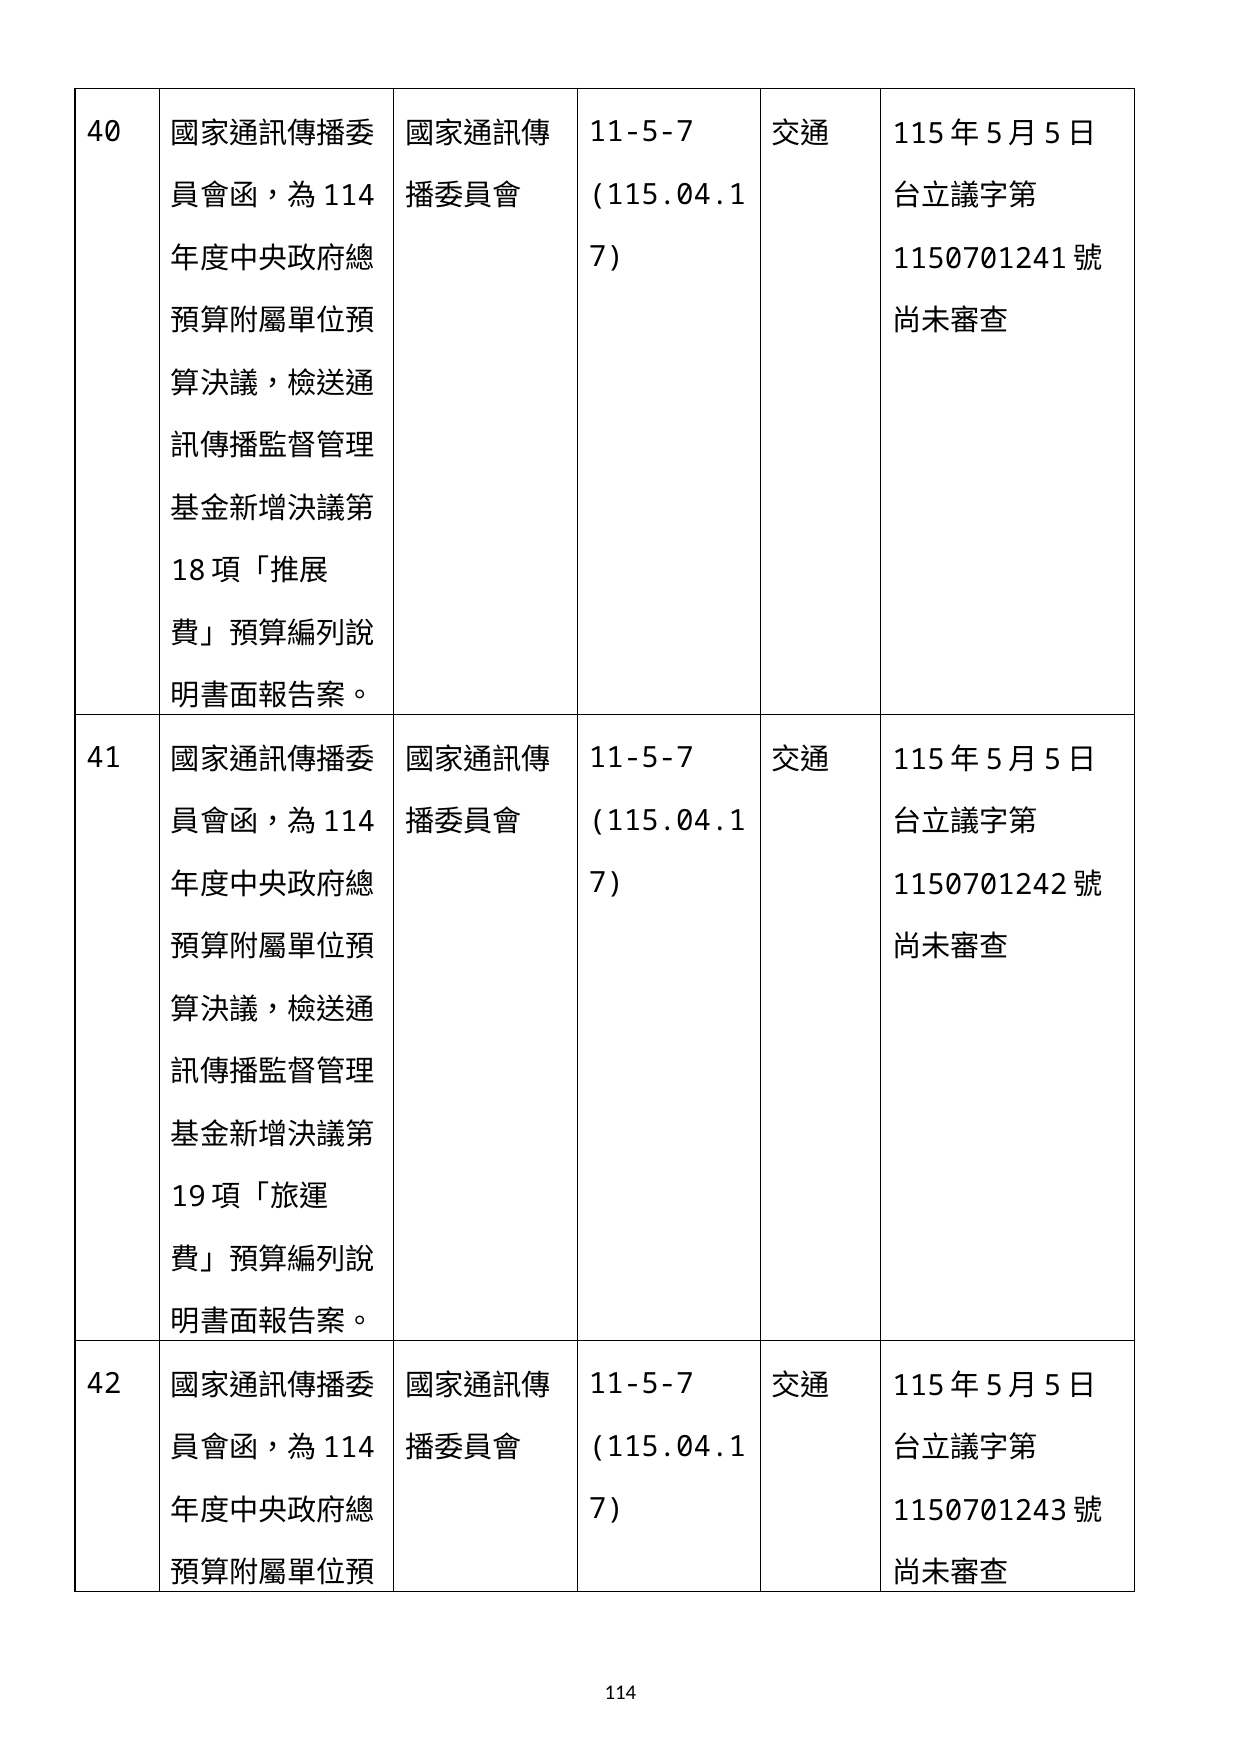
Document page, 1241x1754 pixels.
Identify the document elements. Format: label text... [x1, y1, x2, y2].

table_cell 42 [76, 1341, 159, 1591]
table_cell 國家通訊傳播委員會 [394, 1341, 577, 1591]
table_cell 國家通訊傳播委員會 [394, 715, 577, 1340]
table_cell 交通 [761, 89, 880, 714]
table_cell 國家通訊傳播委員會 [394, 89, 577, 714]
table_cell 交通 [761, 715, 880, 1340]
table_cell 11-5-7 (115.04.17) [578, 89, 760, 714]
table_cell 國家通訊傳播委員會函，為114年度中央政府總預算附屬單位預 [160, 1341, 393, 1591]
table_cell 11-5-7 (115.04.17) [578, 715, 760, 1340]
table_cell 41 [76, 715, 159, 1340]
table_cell 11-5-7 (115.04.17) [578, 1341, 760, 1591]
table_cell 40 [76, 89, 159, 714]
table_cell 交通 [761, 1341, 880, 1591]
table_cell 115年5月5日 台立議字第1150701242號 尚未審查 [881, 715, 1134, 1340]
table_cell 國家通訊傳播委員會函，為114年度中央政府總預算附屬單位預算決議，檢送通訊傳播監督管理基金新增決議第19項「旅運費」預算編列說明書面報告案。 [160, 715, 393, 1340]
table_cell 115年5月5日 台立議字第1150701241號 尚未審查 [881, 89, 1134, 714]
table_cell 國家通訊傳播委員會函，為114年度中央政府總預算附屬單位預算決議，檢送通訊傳播監督管理基金新增決議第18項「推展費」預算編列說明書面報告案。 [160, 89, 393, 714]
table_cell 115年5月5日 台立議字第1150701243號 尚未審查 [881, 1341, 1134, 1591]
